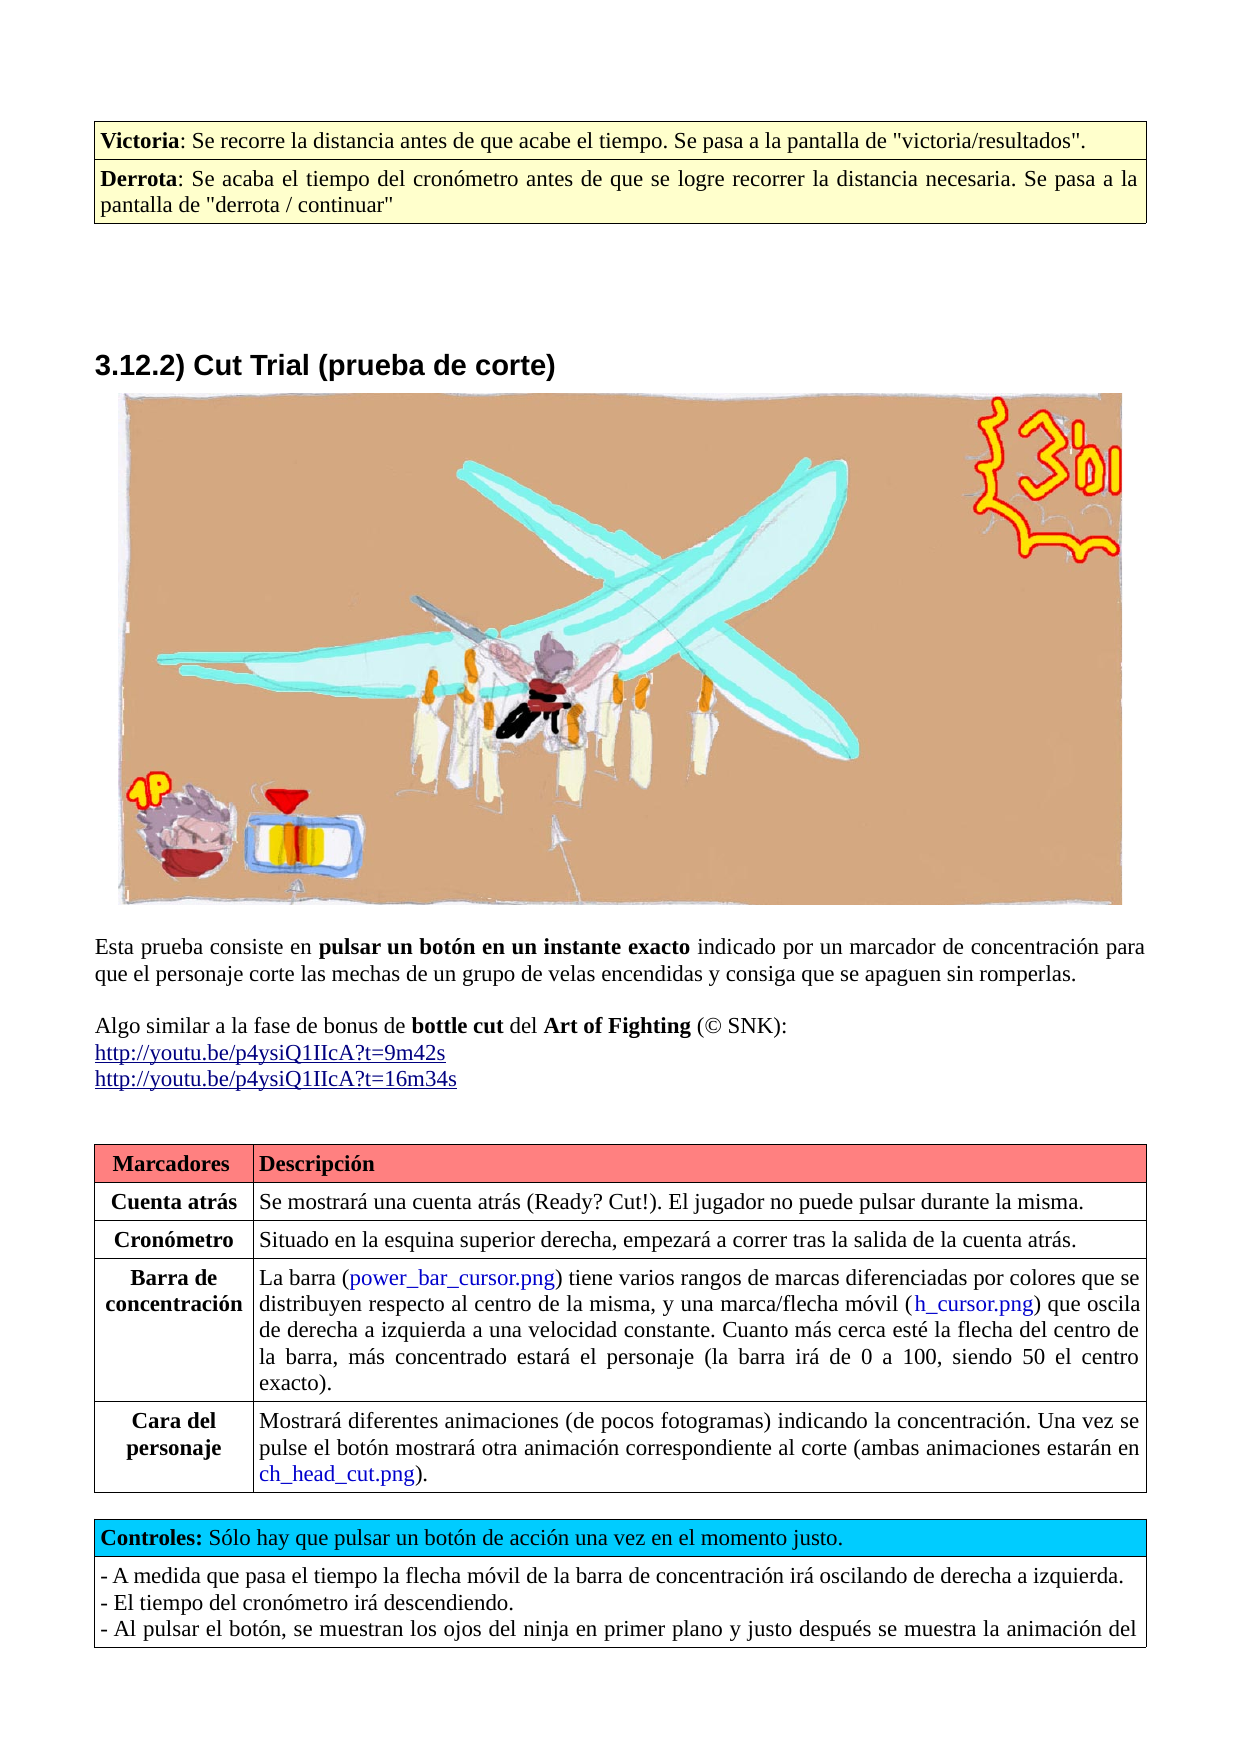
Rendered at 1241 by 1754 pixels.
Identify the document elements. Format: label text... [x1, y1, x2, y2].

table_cell Barra de concentración [95, 1259, 253, 1401]
text http://youtu.be/p4ysiQ1IIcA?t=16m34s [94, 1065, 1146, 1092]
table_cell Situado en la esquina superior derecha, empezará a correr tras la salida de la cuenta atrás. [254, 1221, 1146, 1258]
table_header Controles: Sólo hay que pulsar un botón de acción una vez en el momento justo. [95, 1520, 1146, 1556]
table_cell Mostrará diferentes animaciones (de pocos fotogramas) indicando la concentración. Una vez se pulse el botón mostrará otra animación correspondiente al corte (ambas animaciones estarán en ch_head_cut.png). [254, 1402, 1146, 1492]
table_cell - A medida que pasa el tiempo la flecha móvil de la barra de concentración irá oscilando de derecha a izquierda. - El tiempo del cronómetro irá descendiendo. - Al pulsar el botón, se muestran los ojos del ninja en primer plano y justo después se muestra la animación del [95, 1557, 1146, 1647]
text Algo similar a la fase de bonus de bottle cut del Art of Fighting (© SNK): [94, 1012, 1146, 1039]
table_cell Cuenta atrás [95, 1183, 253, 1220]
table_cell La barra (power_bar_cursor.png) tiene varios rangos de marcas diferenciadas por colores que se distribuyen respecto al centro de la misma, y una marca/flecha móvil (h_cursor.png) que oscila de derecha a izquierda a una velocidad constante. Cuanto más cerca esté la flecha del centro de la barra, más concentrado estará el personaje (la barra irá de 0 a 100, siendo 50 el centro exacto). [254, 1259, 1146, 1401]
table_header Marcadores [95, 1145, 253, 1182]
subtitle 3.12.2) Cut Trial (prueba de corte) [94, 348, 1146, 381]
table_cell Cronómetro [95, 1221, 253, 1258]
text Esta prueba consiste en pulsar un botón en un instante exacto indicado por un marcador de concentración para que el personaje corte las mechas de un grupo de velas encendidas y consiga que se apaguen sin romperlas. [94, 933, 1146, 986]
text http://youtu.be/p4ysiQ1IIcA?t=9m42s [94, 1039, 1146, 1065]
table_header Descripción [254, 1145, 1146, 1182]
table_cell Se mostrará una cuenta atrás (Ready? Cut!). El jugador no puede pulsar durante la misma. [254, 1183, 1146, 1220]
table_cell Derrota: Se acaba el tiempo del cronómetro antes de que se logre recorrer la distancia necesaria. Se pasa a la pantalla de "derrota / continuar" [95, 160, 1146, 223]
table_cell Cara del personaje [95, 1402, 253, 1492]
table_header Victoria: Se recorre la distancia antes de que acabe el tiempo. Se pasa a la pantalla de "victoria/resultados". [95, 122, 1146, 159]
picture [118, 393, 1123, 905]
